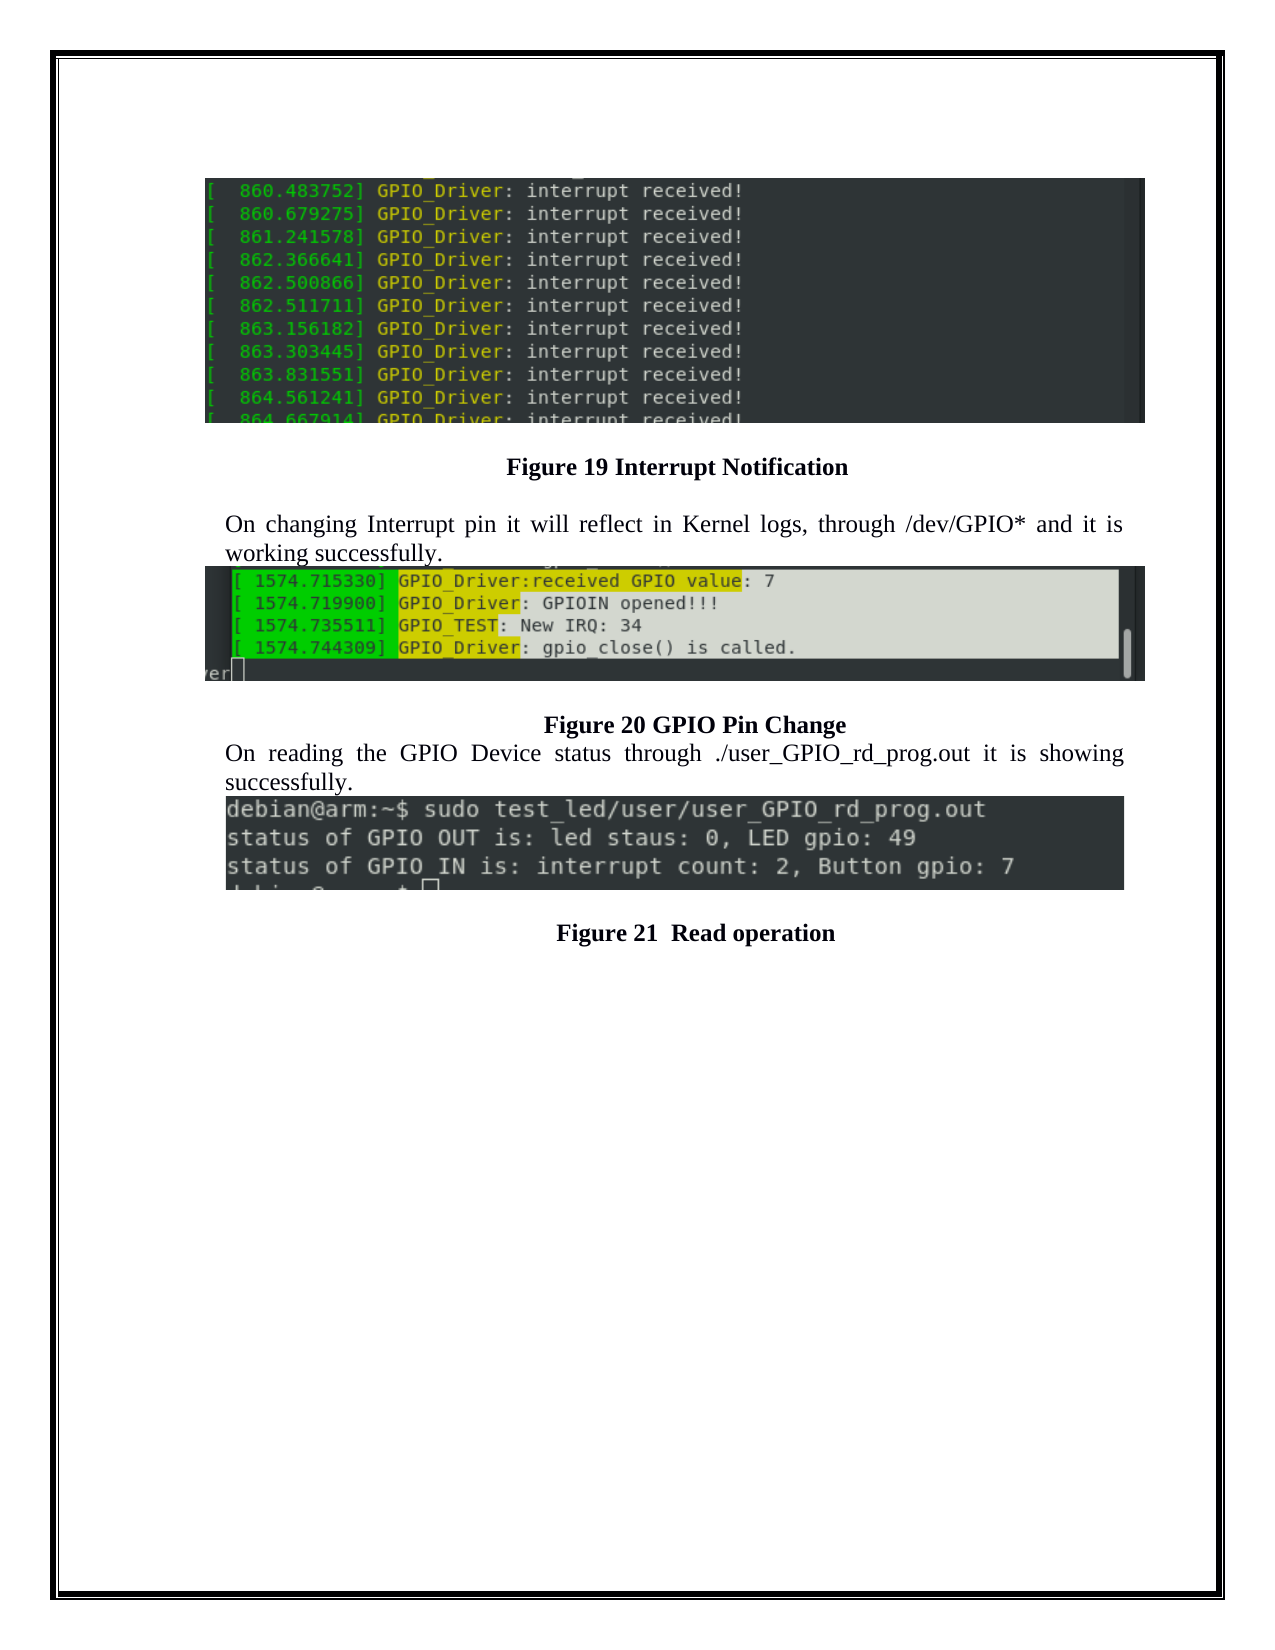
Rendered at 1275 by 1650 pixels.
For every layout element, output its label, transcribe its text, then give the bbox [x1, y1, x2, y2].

text Figure 19 Interrupt Notification [225, 452, 1125, 480]
picture [205, 178, 1145, 423]
text Figure 21 Read operation [225, 918, 1125, 947]
picture [205, 566, 1145, 681]
text On changing Interrupt pin it will reflect in Kernel logs, through /dev/GPIO* and it is working successfully. [225, 509, 1125, 566]
text On reading the GPIO Device status through ./user_GPIO_rd_prog.out it is showing successfully. [225, 738, 1125, 796]
text Figure 20 GPIO Pin Change [225, 710, 1125, 738]
picture [225, 796, 1125, 890]
